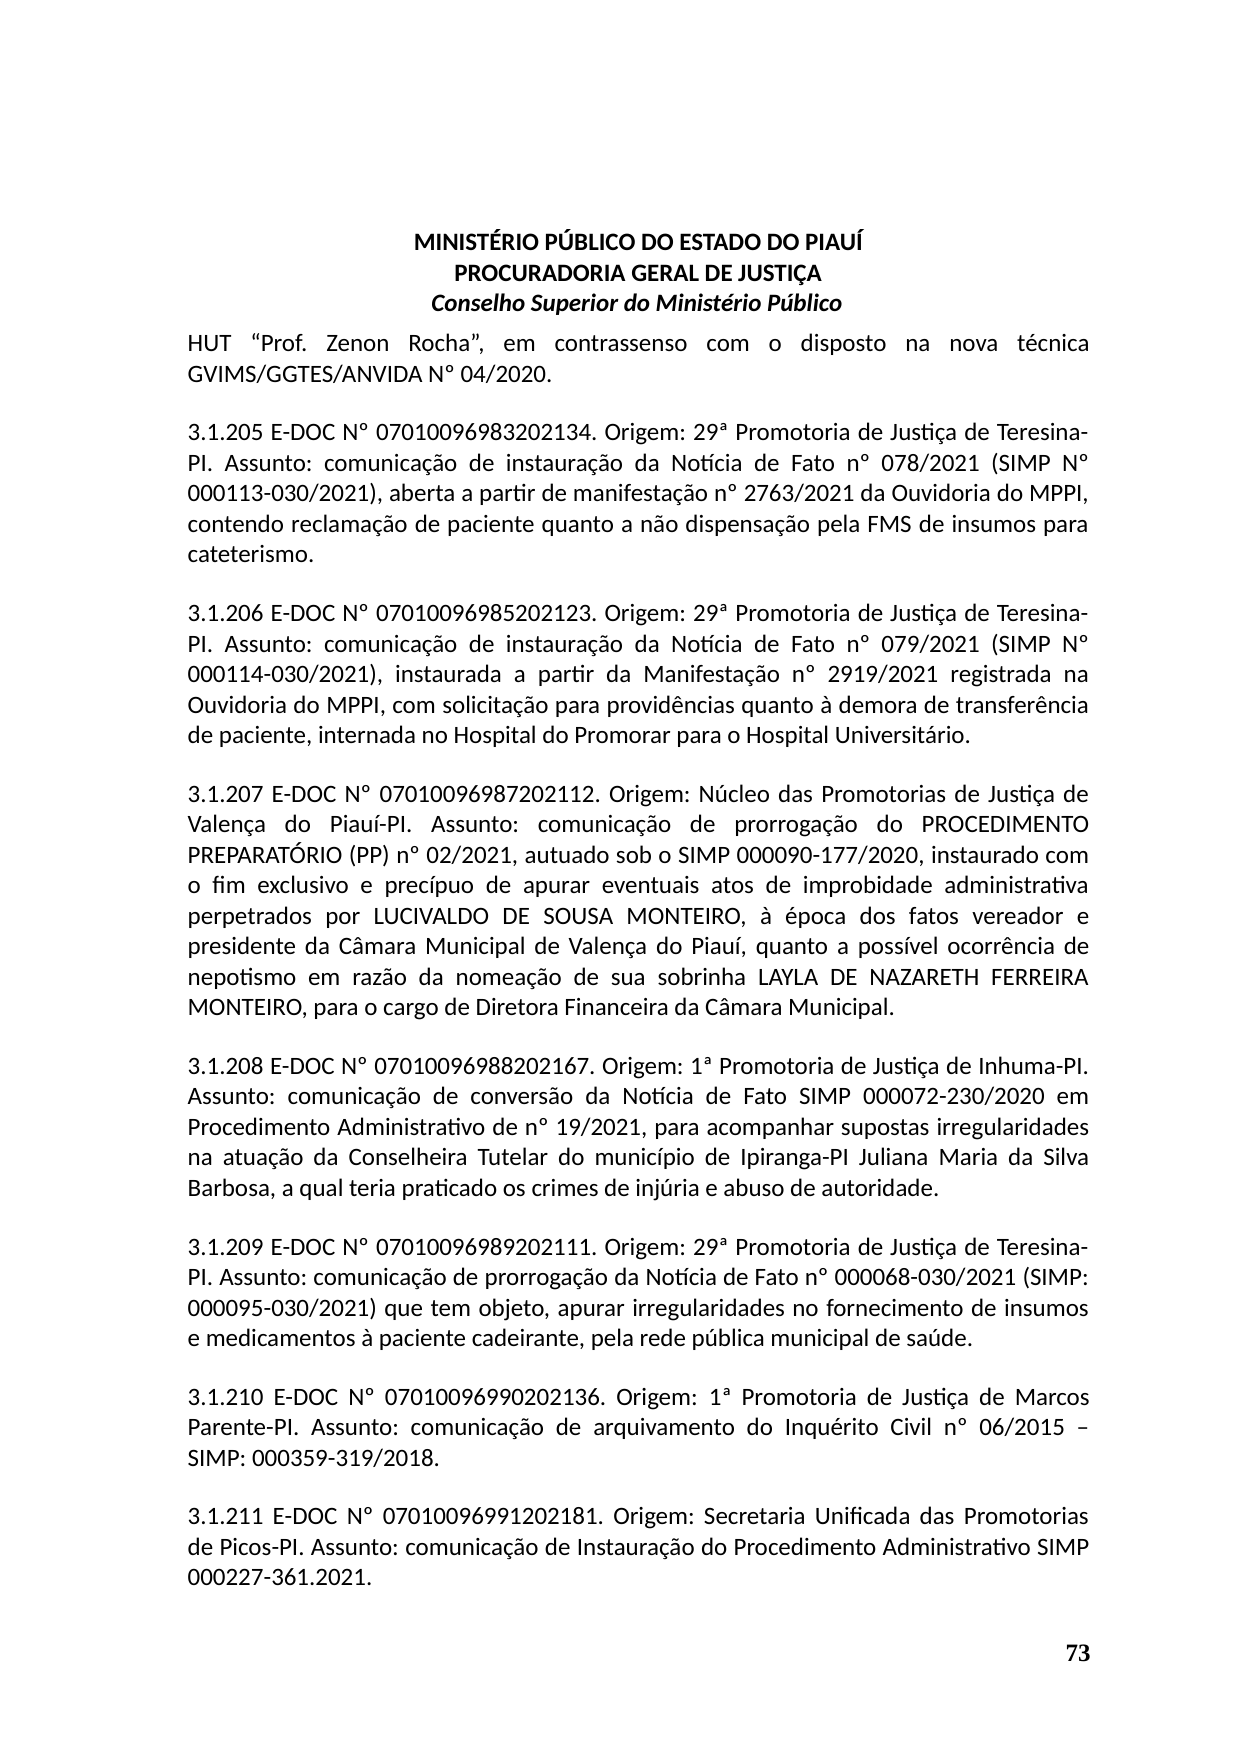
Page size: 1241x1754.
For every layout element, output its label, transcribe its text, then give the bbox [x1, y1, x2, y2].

text 3.1.209 E-DOC Nº 07010096989202111. Origem: 29ª Promotoria de Justiça de Teresina-PI. Assunto: comunicação de prorrogação da Notícia de Fato nº 000068-030/2021 (SIMP: 000095-030/2021) que tem objeto, apurar irregularidades no fornecimento de insumos e medicamentos à paciente cadeirante, pela rede pública municipal de saúde. [187, 1231, 1090, 1353]
text 3.1.210 E-DOC Nº 07010096990202136. Origem: 1ª Promotoria de Justiça de Marcos Parente-PI. Assunto: comunicação de arquivamento do Inquérito Civil nº 06/2015 – SIMP: 000359-319/2018. [187, 1381, 1090, 1472]
text 3.1.205 E-DOC Nº 07010096983202134. Origem: 29ª Promotoria de Justiça de Teresina-PI. Assunto: comunicação de instauração da Notícia de Fato nº 078/2021 (SIMP Nº 000113-030/2021), aberta a partir de manifestação nº 2763/2021 da Ouvidoria do MPPI, contendo reclamação de paciente quanto a não dispensação pela FMS de insumos para cateterismo. [187, 417, 1090, 569]
text HUT “Prof. Zenon Rocha”, em contrassenso com o disposto na nova técnica GVIMS/GGTES/ANVIDA Nº 04/2020. [187, 327, 1090, 388]
text 3.1.211 E-DOC Nº 07010096991202181. Origem: Secretaria Unificada das Promotorias de Picos-PI. Assunto: comunicação de Instauração do Procedimento Administrativo SIMP 000227-361.2021. [187, 1500, 1090, 1592]
text 3.1.206 E-DOC Nº 07010096985202123. Origem: 29ª Promotoria de Justiça de Teresina-PI. Assunto: comunicação de instauração da Notícia de Fato nº 079/2021 (SIMP Nº 000114-030/2021), instaurada a partir da Manifestação nº 2919/2021 registrada na Ouvidoria do MPPI, com solicitação para providências quanto à demora de transferência de paciente, internada no Hospital do Promorar para o Hospital Universitário. [187, 597, 1090, 750]
text 3.1.207 E-DOC Nº 07010096987202112. Origem: Núcleo das Promotorias de Justiça de Valença do Piauí-PI. Assunto: comunicação de prorrogação do PROCEDIMENTO PREPARATÓRIO (PP) nº 02/2021, autuado sob o SIMP 000090-177/2020, instaurado com o fim exclusivo e precípuo de apurar eventuais atos de improbidade administrativa perpetrados por LUCIVALDO DE SOUSA MONTEIRO, à época dos fatos vereador e presidente da Câmara Municipal de Valença do Piauí, quanto a possível ocorrência de nepotismo em razão da nomeação de sua sobrinha LAYLA DE NAZARETH FERREIRA MONTEIRO, para o cargo de Diretora Financeira da Câmara Municipal. [187, 778, 1090, 1022]
text 3.1.208 E-DOC Nº 07010096988202167. Origem: 1ª Promotoria de Justiça de Inhuma-PI. Assunto: comunicação de conversão da Notícia de Fato SIMP 000072-230/2020 em Procedimento Administrativo de nº 19/2021, para acompanhar supostas irregularidades na atuação da Conselheira Tutelar do município de Ipiranga-PI Juliana Maria da Silva Barbosa, a qual teria praticado os crimes de injúria e abuso de autoridade. [187, 1050, 1090, 1203]
